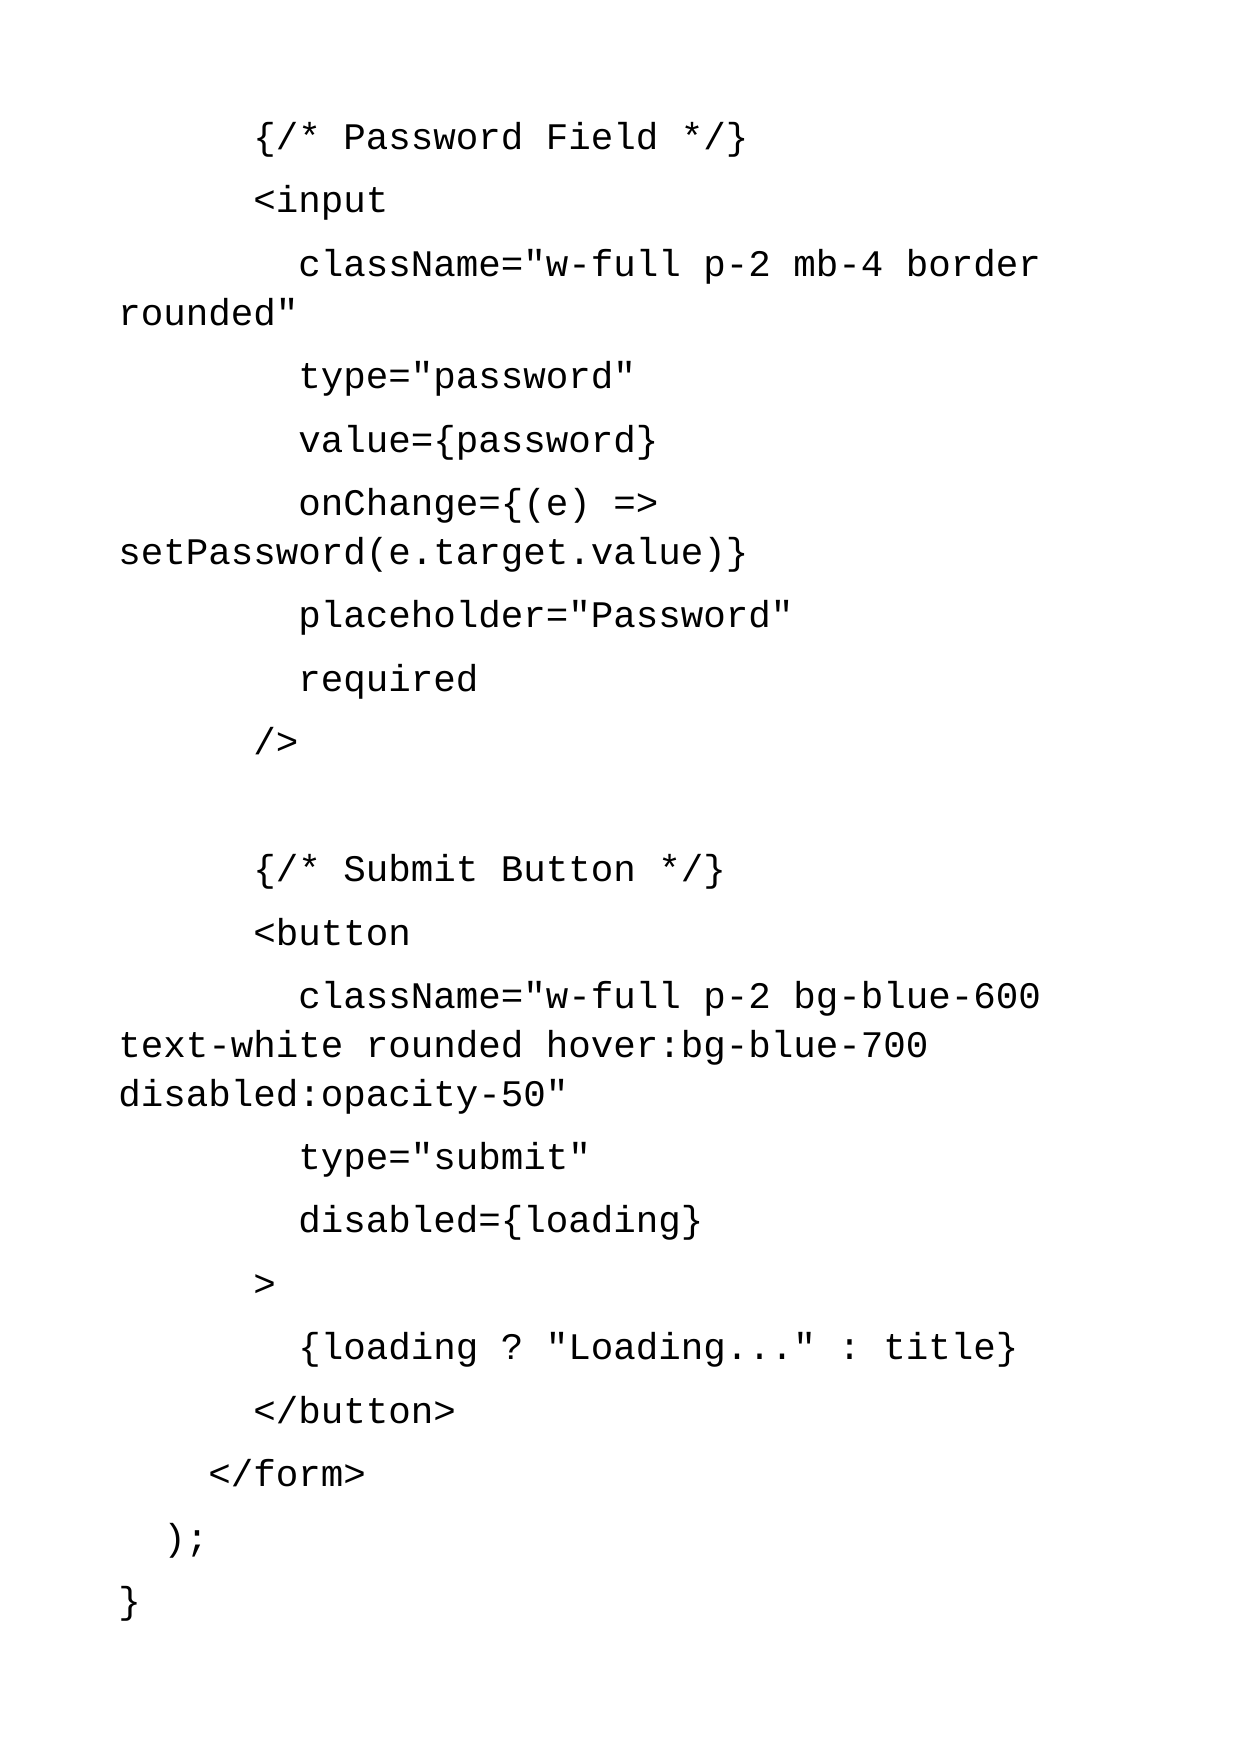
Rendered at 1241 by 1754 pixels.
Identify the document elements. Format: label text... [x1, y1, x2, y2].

text > [118, 1265, 1122, 1308]
text disabled={loading} [118, 1202, 1122, 1244]
text {/* Password Field */} [118, 118, 1122, 161]
text ); [118, 1519, 1122, 1561]
text onChange={(e) => setPassword(e.target.value)} [118, 484, 1122, 576]
text </button> [118, 1392, 1122, 1434]
text placeholder="Password" [118, 596, 1122, 639]
text {/* Submit Button */} [118, 850, 1122, 893]
text className="w-full p-2 bg-blue-600 text-white rounded hover:bg-blue-700 disabled:opacity-50" [118, 977, 1122, 1117]
text {loading ? "Loading..." : title} [118, 1328, 1122, 1371]
text type="submit" [118, 1138, 1122, 1181]
text value={password} [118, 421, 1122, 463]
text type="password" [118, 357, 1122, 400]
text </form> [118, 1455, 1122, 1498]
text <input [118, 182, 1122, 224]
text className="w-full p-2 mb-4 border rounded" [118, 245, 1122, 336]
text required [118, 660, 1122, 702]
text } [118, 1582, 1122, 1625]
text /> [118, 723, 1122, 766]
text <button [118, 914, 1122, 956]
